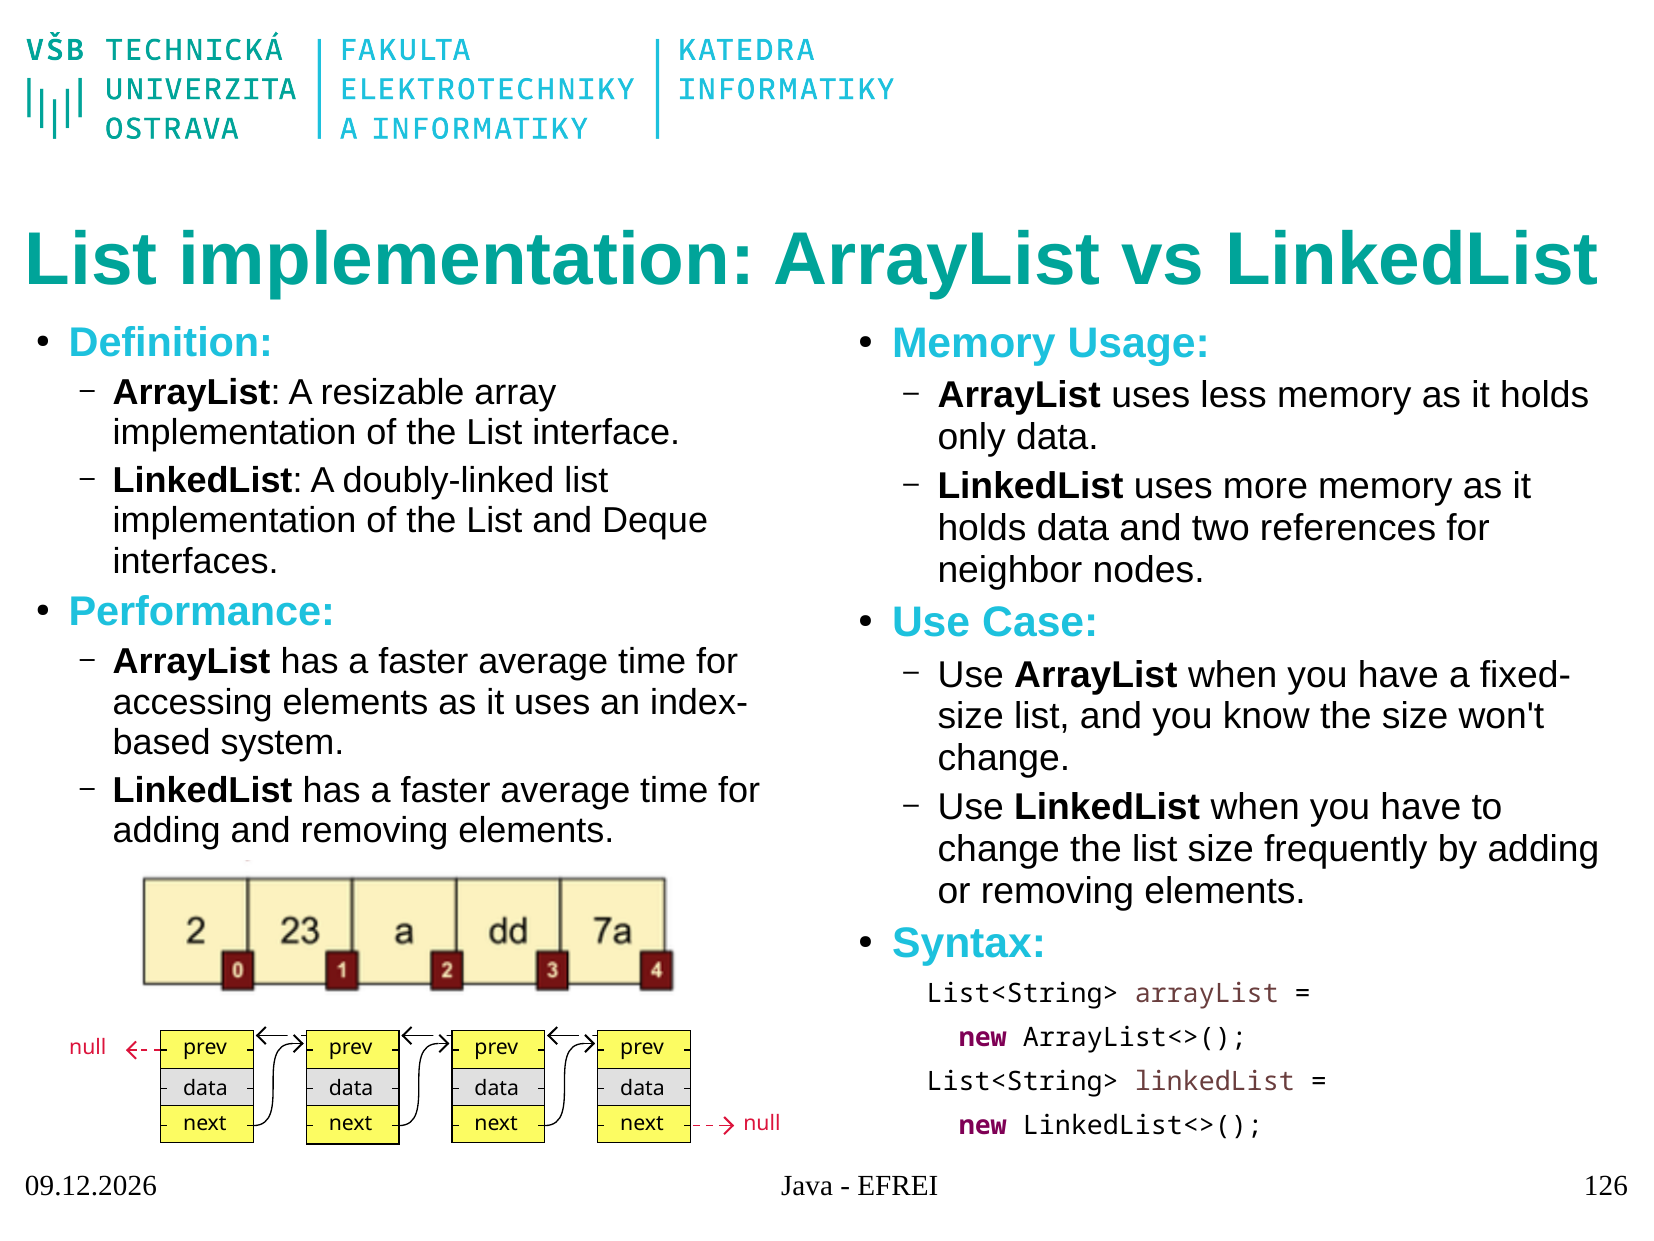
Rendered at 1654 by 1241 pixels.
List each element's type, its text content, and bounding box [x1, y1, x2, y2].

picture [26, 31, 894, 139]
list Memory Usage: ArrayList uses less memory as it holds only data. LinkedList uses more memory as it holds data and two references for neighbor nodes. Use Case: Use ArrayList when you have a fixed-size list, and you know the size won't change. Use LinkedList when you have to change the list size frequently by adding or removing elements. Syntax: List<String> arrayList = new ArrayList<>(); List<String> linkedList = new LinkedList<>(); [846, 318, 1630, 1146]
list Definition: ArrayList: A resizable array implementation of the List interface. LinkedList: A doubly-linked list implementation of the List and Deque interfaces. Performance: ArrayList has a faster average time for accessing elements as it uses an index-based system. LinkedList has a faster average time for adding and removing elements. [24, 318, 808, 854]
title List implementation: ArrayList vs LinkedList [24, 169, 1629, 300]
picture [40, 860, 824, 1169]
